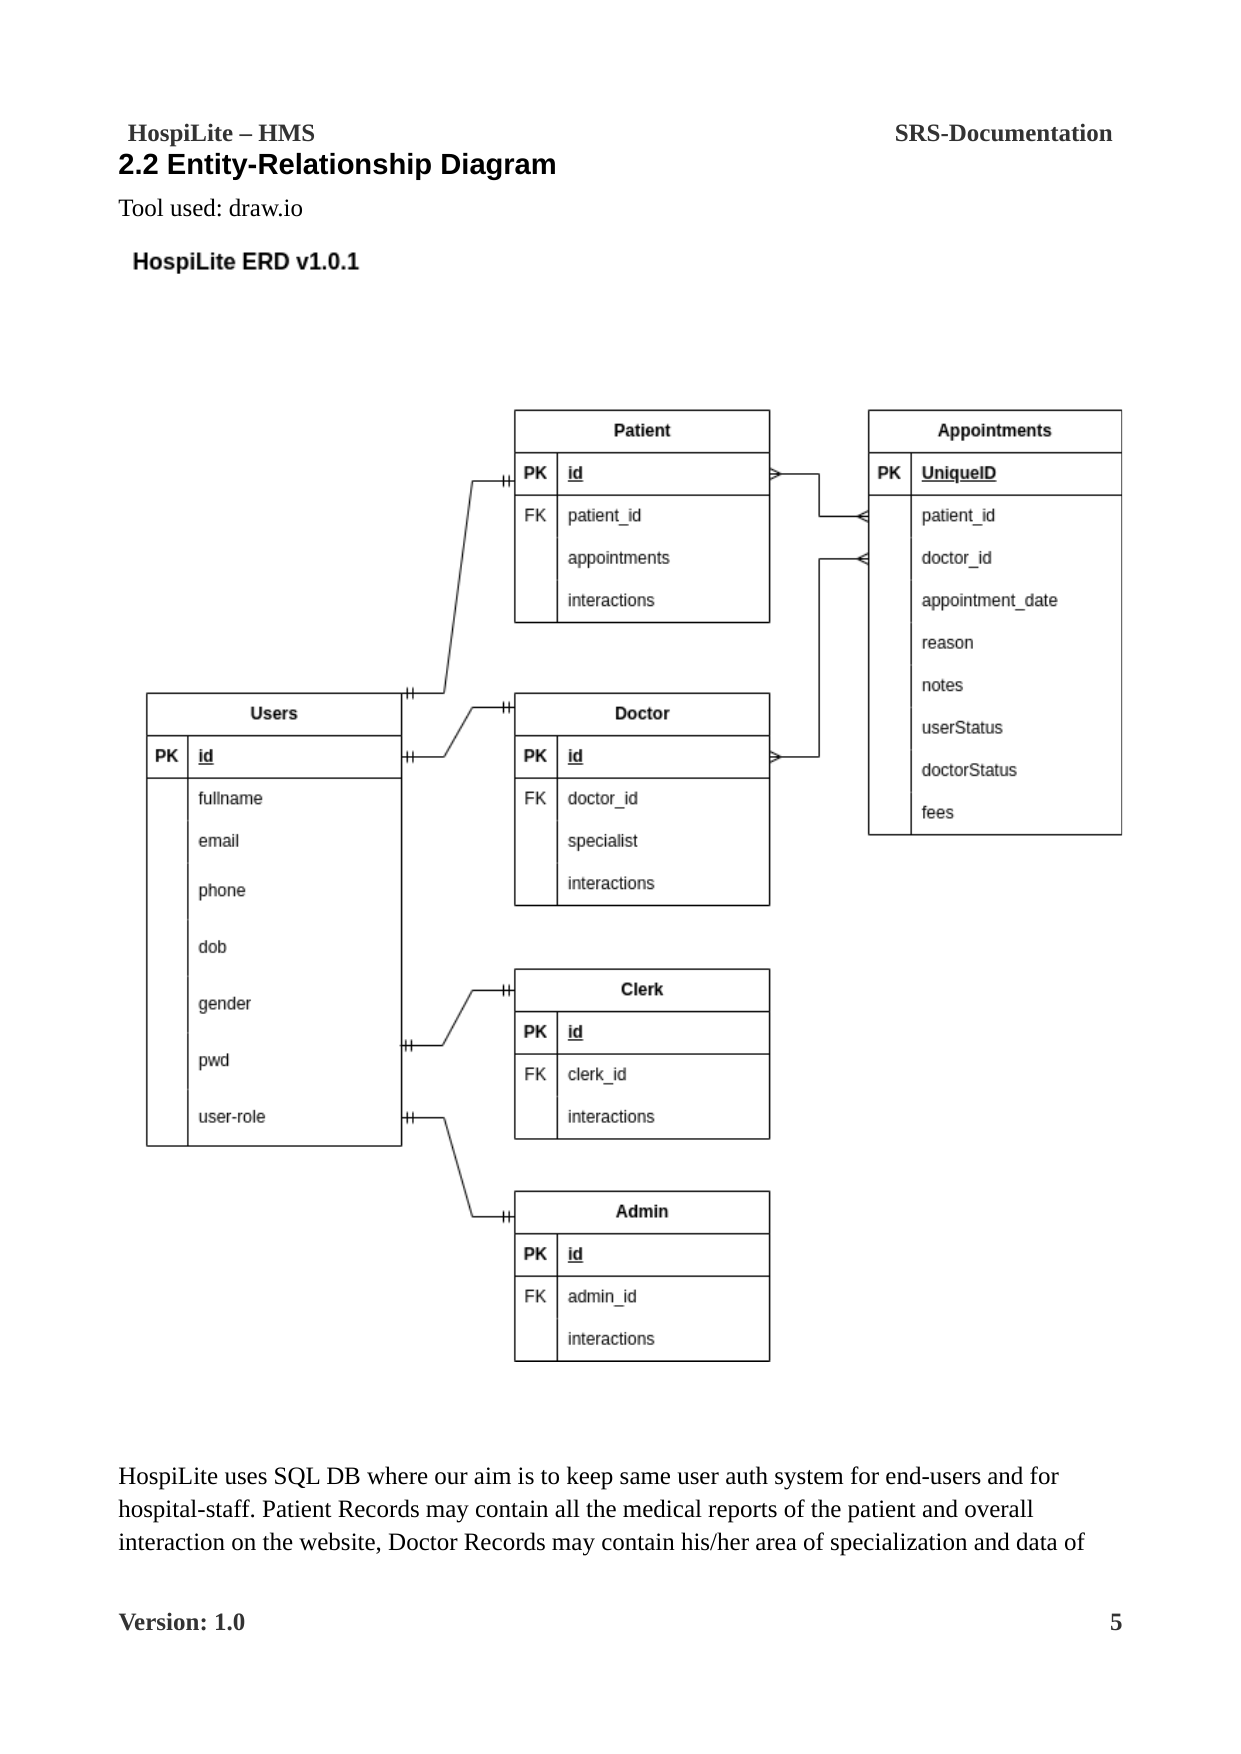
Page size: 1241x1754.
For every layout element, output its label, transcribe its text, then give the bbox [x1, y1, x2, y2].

subtitle 2.2 Entity-Relationship Diagram [118, 147, 1122, 180]
text Tool used: draw.io [118, 193, 1122, 222]
text HospiLite uses SQL DB where our aim is to keep same user auth system for end-users and for hospital-staff. Patient Records may contain all the medical reports of the patient and overall interaction on the website, Doctor Records may contain his/her area of specialization and data of [118, 1461, 1122, 1556]
picture [118, 240, 1123, 1362]
